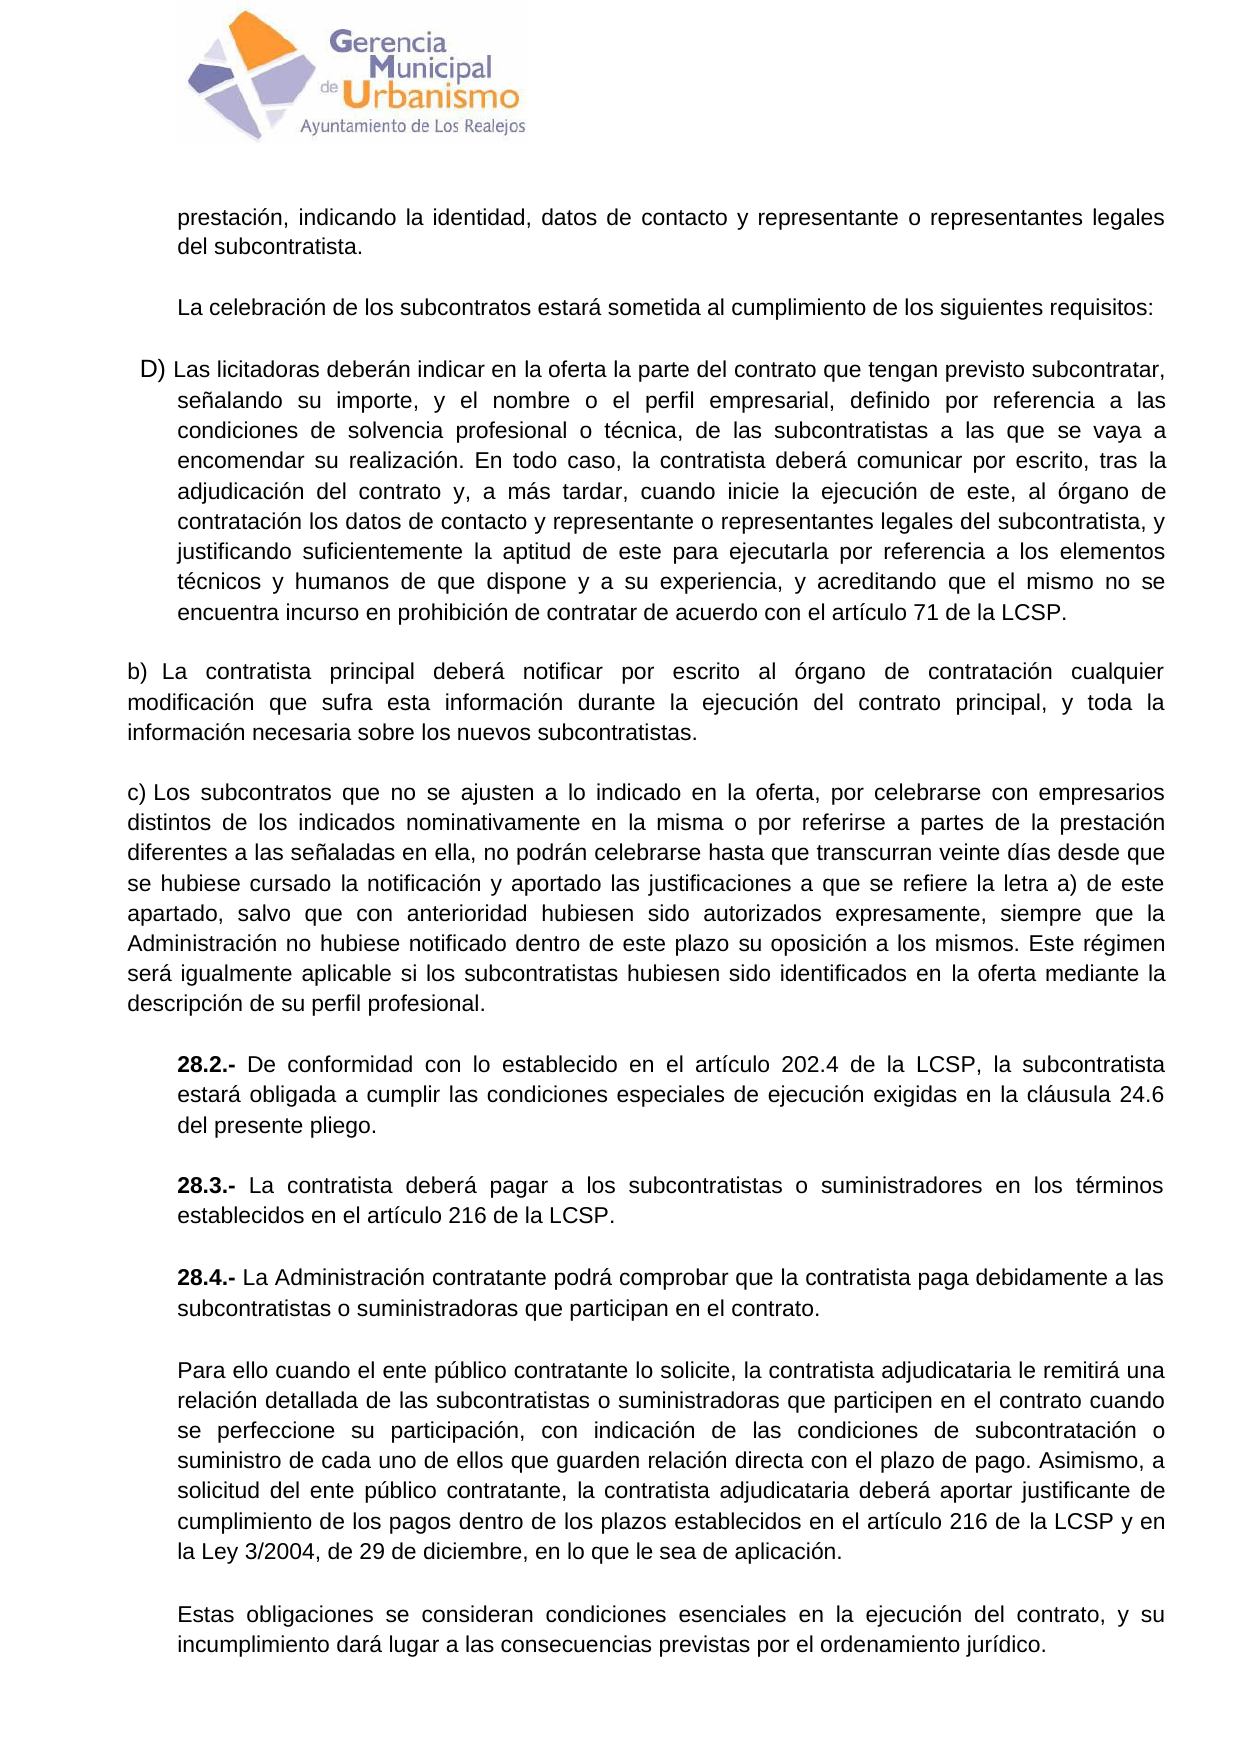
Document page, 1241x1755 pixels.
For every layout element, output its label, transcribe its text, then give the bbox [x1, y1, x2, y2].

text prestación, indicando la identidad, datos de contacto y representante o representantes legales del subcontratista. [177, 203, 1165, 259]
text 28.2.- De conformidad con lo establecido en el artículo 202.4 de la LCSP, la subcontratista estará obligada a cumplir las condiciones especiales de ejecución exigidas en la cláusula 24.6 del presente pliego. [177, 1051, 1165, 1138]
text Para ello cuando el ente público contratante lo solicite, la contratista adjudicataria le remitirá una relación detallada de las subcontratistas o suministradoras que participen en el contrato cuando se perfeccione su participación, con indicación de las condiciones de subcontratación o suministro de cada uno de ellos que guarden relación directa con el plazo de pago. Asimismo, a solicitud del ente público contratante, la contratista adjudicataria deberá aportar justificante de cumplimiento de los pagos dentro de los plazos establecidos en el artículo 216 de la LCSP y en la Ley 3/2004, de 29 de diciembre, en lo que le sea de aplicación. [177, 1357, 1166, 1564]
text D) Las licitadoras deberán indicar en la oferta la parte del contrato que tengan previsto subcontratar, señalando su importe, y el nombre o el perfil empresarial, definido por referencia a las condiciones de solvencia profesional o técnica, de las subcontratistas a las que se vaya a encomendar su realización. En todo caso, la contratista deberá comunicar por escrito, tras la adjudicación del contrato y, a más tardar, cuando inicie la ejecución de este, al órgano de contratación los datos de contacto y representante o representantes legales del subcontratista, y justificando suficientemente la aptitud de este para ejecutarla por referencia a los elementos técnicos y humanos de que dispone y a su experiencia, y acreditando que el mismo no se encuentra incurso en prohibición de contratar de acuerdo con el artículo 71 de la LCSP. [139, 354, 1166, 625]
text 28.3.- La contratista deberá pagar a los subcontratistas o suministradores en los términos establecidos en el artículo 216 de la LCSP. [177, 1172, 1165, 1228]
list Los subcontratos que no se ajusten a lo indicado en la oferta, por celebrarse con empresarios distintos de los indicados nominativamente en la misma o por referirse a partes de la prestación diferentes a las señaladas en ella, no podrán celebrarse hasta que transcurran veinte días desde que se hubiese cursado la notificación y aportado las justificaciones a que se refiere la letra a) de este apartado, salvo que con anterioridad hubiesen sido autorizados expresamente, siempre que la Administración no hubiese notificado dentro de este plazo su oposición a los mismos. Este régimen será igualmente aplicable si los subcontratistas hubiesen sido identificados en la oferta mediante la descripción de su perfil profesional. [127, 779, 1166, 1017]
text 28.4.- La Administración contratante podrá comprobar que la contratista paga debidamente a las subcontratistas o suministradoras que participan en el contrato. [177, 1264, 1165, 1321]
list La contratista principal deberá notificar por escrito al órgano de contratación cualquier modificación que sufra esta información durante la ejecución del contrato principal, y toda la información necesaria sobre los nuevos subcontratistas. [127, 658, 1165, 745]
text La celebración de los subcontratos estará sometida al cumplimiento de los siguientes requisitos: [177, 294, 1207, 320]
text Estas obligaciones se consideran condiciones esenciales en la ejecución del contrato, y su incumplimiento dará lugar a las consecuencias previstas por el ordenamiento jurídico. [177, 1601, 1165, 1657]
